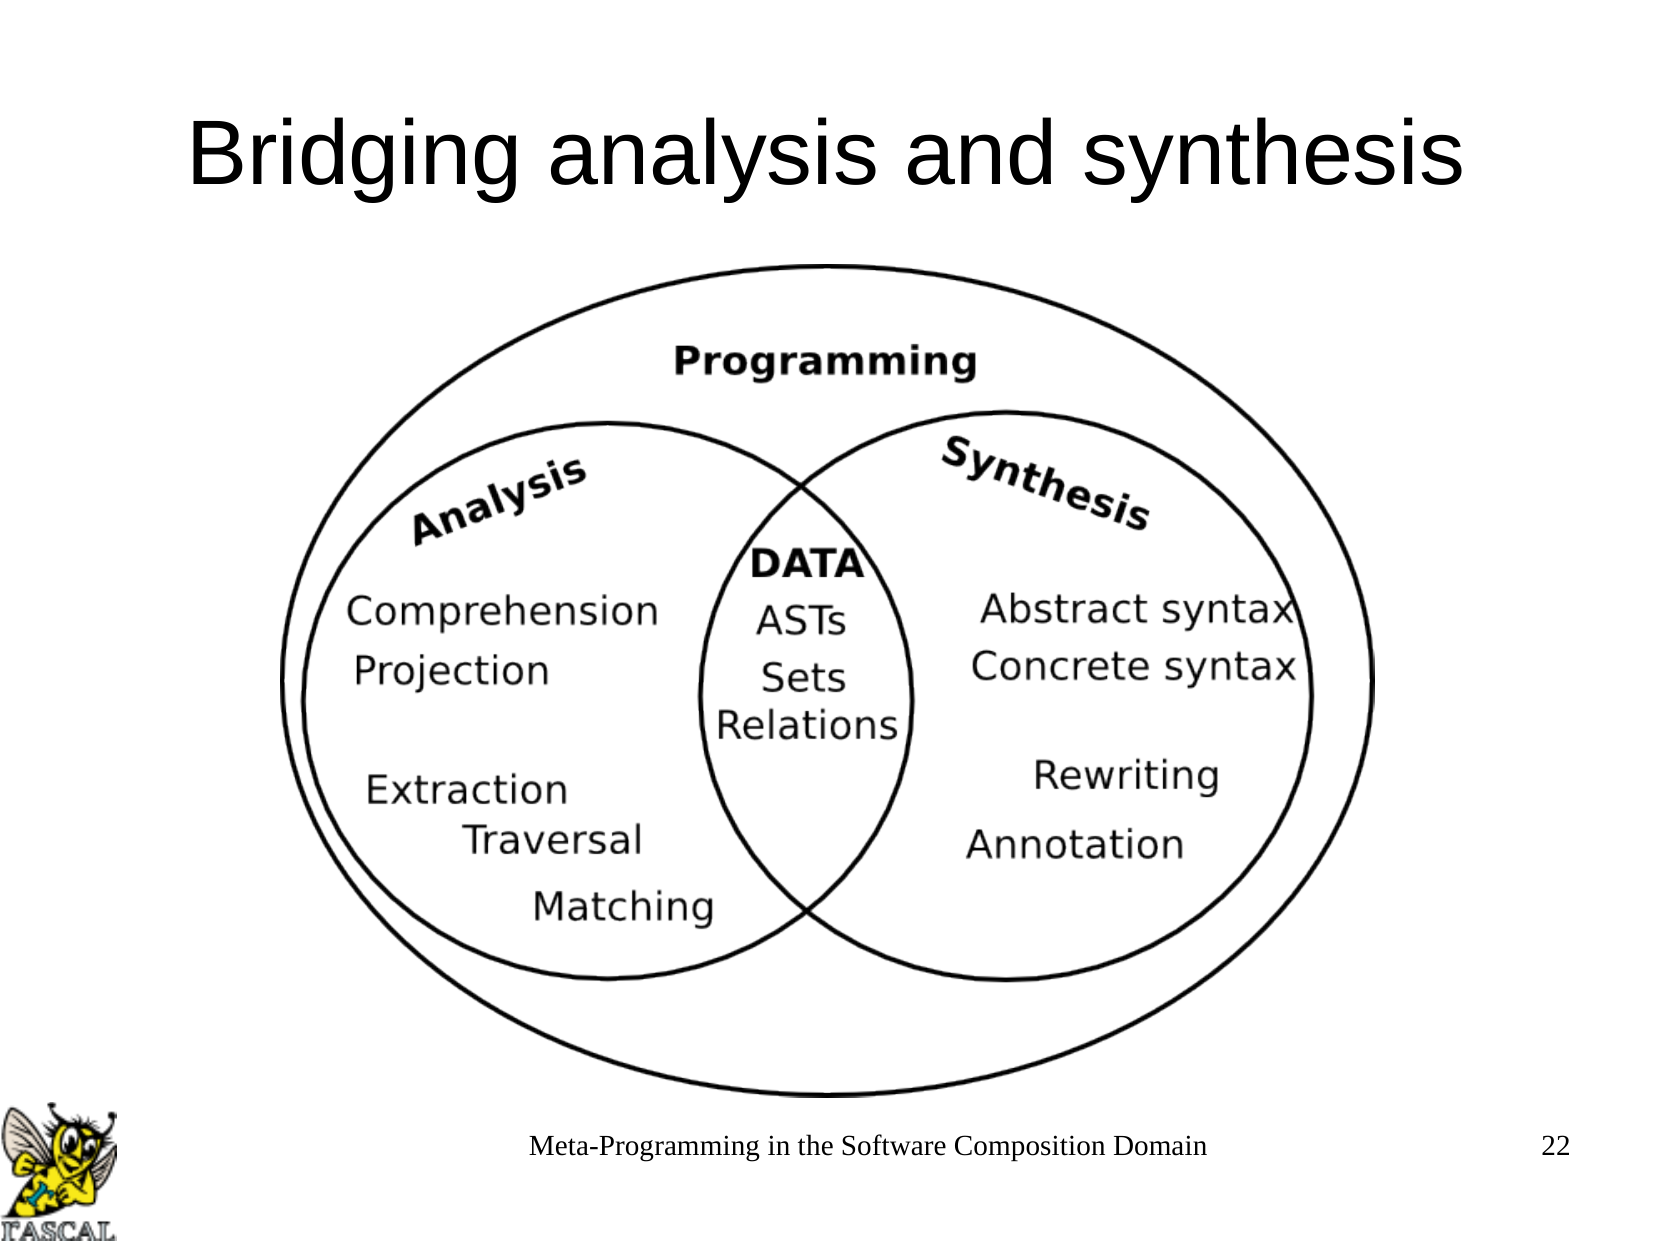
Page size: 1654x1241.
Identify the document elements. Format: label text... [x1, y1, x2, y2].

title Bridging analysis and synthesis [82, 56, 1571, 250]
picture [280, 264, 1375, 1098]
picture [0, 1102, 117, 1241]
